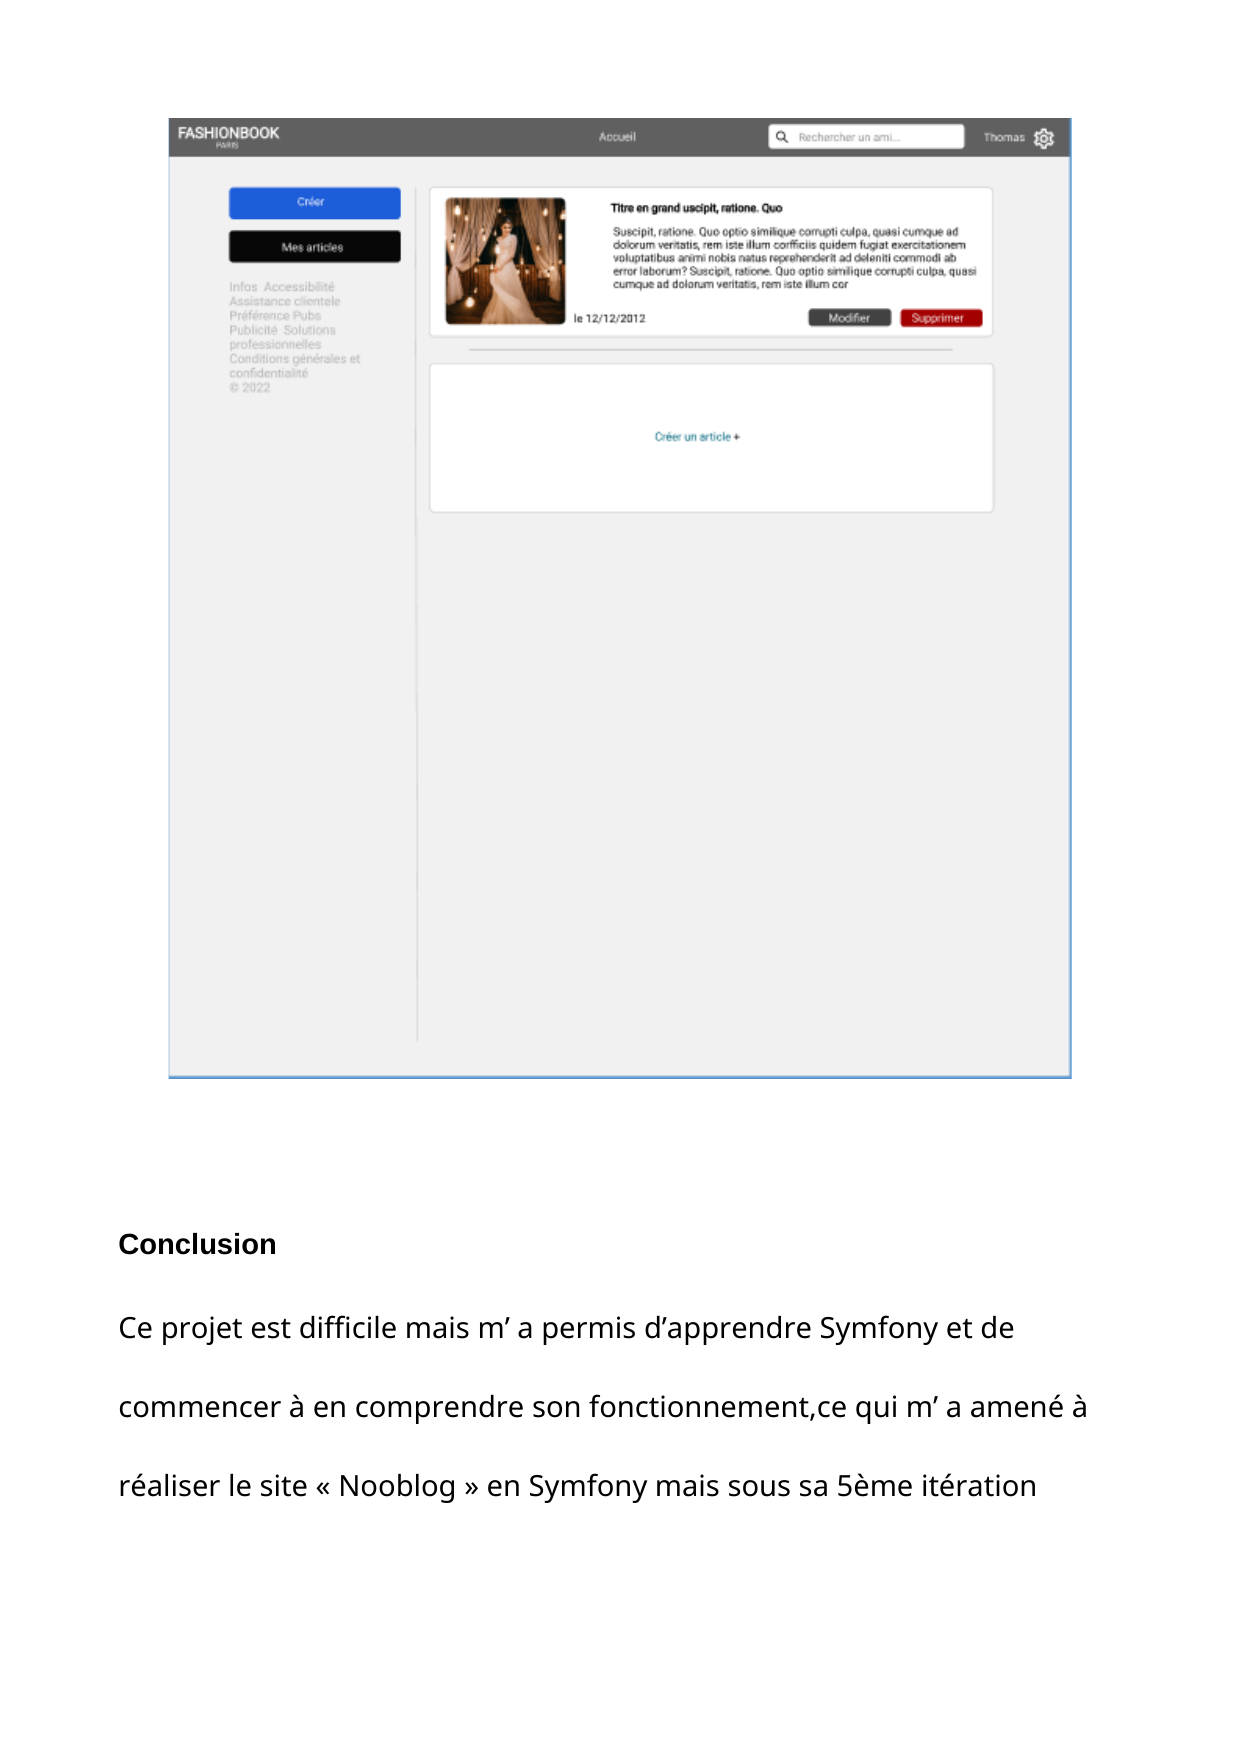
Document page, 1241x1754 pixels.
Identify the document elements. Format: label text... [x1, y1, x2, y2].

subtitle Conclusion [118, 1227, 1122, 1261]
text Ce projet est difficile mais m’ a permis d’apprendre Symfony et de commencer à en comprendre son fonctionnement,ce qui m’ a amené à réaliser le site « Nooblog » en Symfony mais sous sa 5ème itération [118, 1307, 1122, 1505]
picture [168, 118, 1072, 1079]
